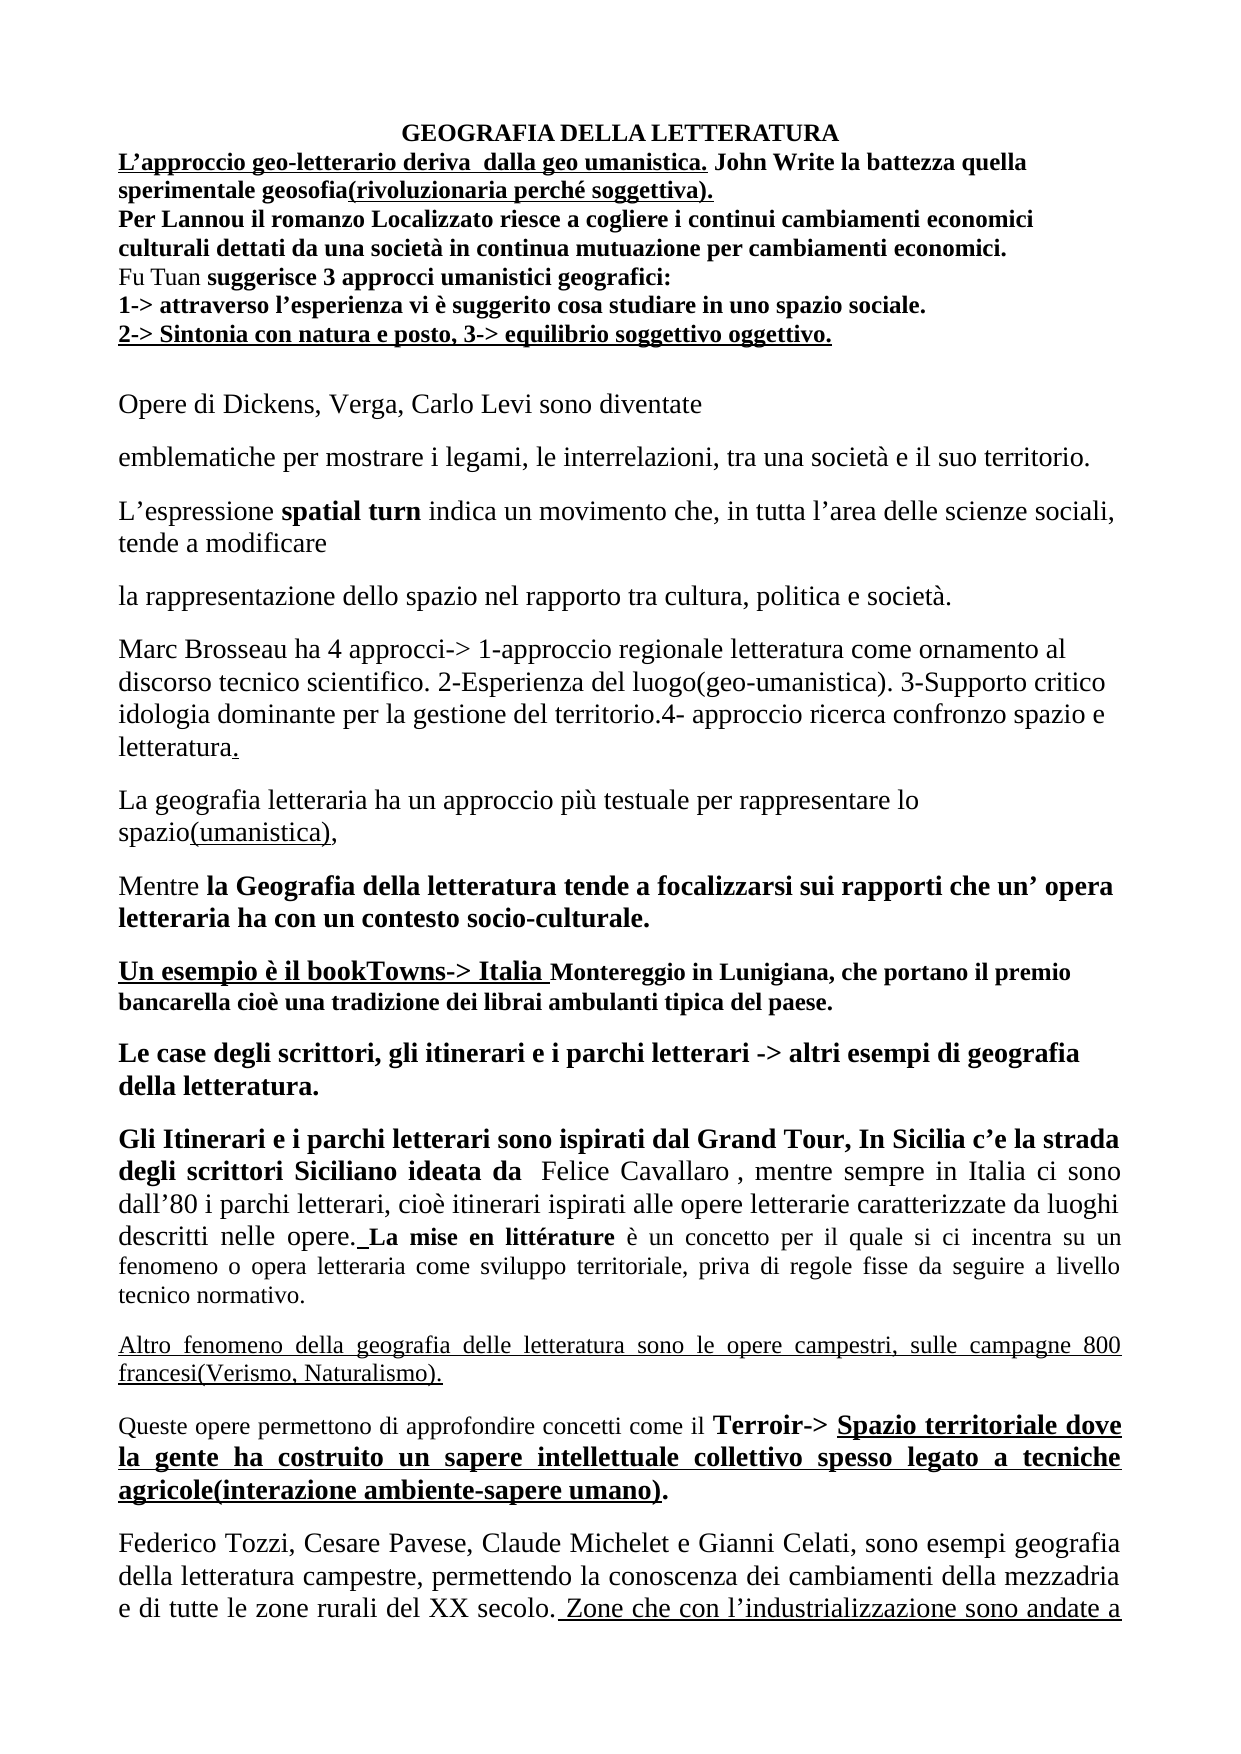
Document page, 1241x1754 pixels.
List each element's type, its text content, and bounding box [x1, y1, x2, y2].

text Gli Itinerari e i parchi letterari sono ispirati dal Grand Tour, In Sicilia c’e la strada degli scrittori Siciliano ideata da Felice Cavallaro , mentre sempre in Italia ci sono dall’80 i parchi letterari, cioè itinerari ispirati alle opere letterarie caratterizzate da luoghi descritti nelle opere. La mise en littérature è un concetto per il quale si ci incentra su un fenomeno o opera letteraria come sviluppo territoriale, priva di regole fisse da seguire a livello tecnico normativo. [118, 1122, 1122, 1309]
text La geografia letteraria ha un approccio più testuale per rappresentare lo spazio(umanistica), [118, 783, 1122, 848]
text Queste opere permettono di approfondire concetti come il Terroir-> Spazio territoriale dove la gente ha costruito un sapere intellettuale collettivo spesso legato a tecniche [118, 1408, 1122, 1469]
text L’espressione spatial turn indica un movimento che, in tutta l’area delle scienze sociali, tende a modificare [118, 494, 1122, 558]
text 1-> attraverso l’esperienza vi è suggerito cosa studiare in uno spazio sociale. [118, 291, 1122, 319]
text GEOGRAFIA DELLA LETTERATURA [118, 118, 1122, 147]
text Un esempio è il bookTowns-> Italia Montereggio in Lunigiana, che portano il premio bancarella cioè una tradizione dei librai ambulanti tipica del paese. [118, 954, 1122, 1015]
text Mentre la Geografia della letteratura tende a focalizzarsi sui rapporti che un’ opera letteraria ha con un contesto socio-culturale. [118, 869, 1122, 933]
text Federico Tozzi, Cesare Pavese, Claude Michelet e Gianni Celati, sono esempi geografia della letteratura campestre, permettendo la conoscenza dei cambiamenti della mezzadria e di tutte le zone rurali del XX secolo. Zone che con l’industrializzazione sono andate a [118, 1526, 1122, 1623]
text 2-> Sintonia con natura e posto, 3-> equilibrio soggettivo oggettivo. [118, 319, 1122, 348]
text emblematiche per mostrare i legami, le interrelazioni, tra una società e il suo territorio. [118, 441, 1122, 473]
text la rappresentazione dello spazio nel rapporto tra cultura, politica e società. [118, 579, 1122, 612]
text Altro fenomeno della geografia delle letteratura sono le opere campestri, sulle campagne 800 [118, 1330, 1122, 1355]
text Marc Brosseau ha 4 approcci-> 1-approccio regionale letteratura come ornamento al discorso tecnico scientifico. 2-Esperienza del luogo(geo-umanistica). 3-Supporto critico idologia dominante per la gestione del territorio.4- approccio ricerca confronzo spazio e letteratura. [118, 633, 1122, 762]
text Le case degli scrittori, gli itinerari e i parchi letterari -> altri esempi di geografia della letteratura. [118, 1036, 1122, 1101]
text Opere di Dickens, Verga, Carlo Levi sono diventate [118, 387, 1122, 420]
text francesi(Verismo, Naturalismo). [118, 1356, 1122, 1387]
text Fu Tuan suggerisce 3 approcci umanistici geografici: [118, 262, 1122, 291]
text L’approccio geo-letterario deriva dalla geo umanistica. John Write la battezza quella sperimentale geosofia(rivoluzionaria perché soggettiva). [118, 147, 1122, 204]
text Per Lannou il romanzo Localizzato riesce a cogliere i continui cambiamenti economici culturali dettati da una società in continua mutuazione per cambiamenti economici. [118, 204, 1122, 262]
text agricole(interazione ambiente-sapere umano). [118, 1470, 1122, 1505]
